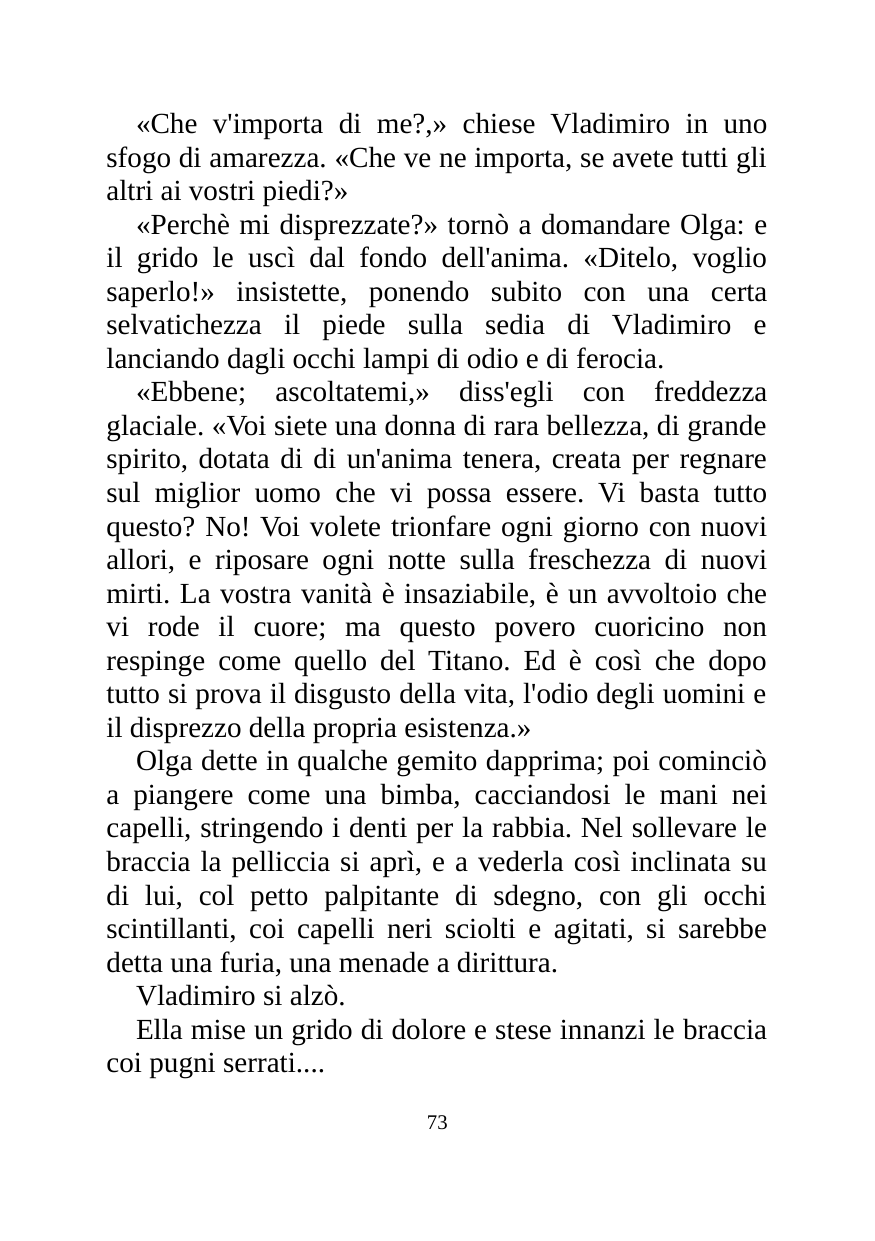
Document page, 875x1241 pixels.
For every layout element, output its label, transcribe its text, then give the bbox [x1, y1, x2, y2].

text «Perchè mi disprezzate?» tornò a domandare Olga: e il grido le uscì dal fondo dell'anima. «Ditelo, voglio saperlo!» insistette, ponendo subito con una certa selvatichezza il piede sulla sedia di Vladimiro e lanciando dagli occhi lampi di odio e di ferocia. [106, 207, 768, 374]
text Ella mise un grido di dolore e stese innanzi le braccia coi pugni serrati.... [106, 1012, 768, 1079]
text Olga dette in qualche gemito dapprima; poi cominciò a piangere come una bimba, cacciandosi le mani nei capelli, stringendo i denti per la rabbia. Nel sollevare le braccia la pelliccia si aprì, e a vederla così inclinata su di lui, col petto palpitante di sdegno, con gli occhi scintillanti, coi capelli neri sciolti e agitati, si sarebbe detta una furia, una menade a dirittura. [106, 743, 768, 978]
text Vladimiro si alzò. [106, 978, 768, 1012]
text «Ebbene; ascoltatemi,» diss'egli con freddezza glaciale. «Voi siete una donna di rara bellezza, di grande spirito, dotata di di un'anima tenera, creata per regnare sul miglior uomo che vi possa essere. Vi basta tutto questo? No! Voi volete trionfare ogni giorno con nuovi allori, e riposare ogni notte sulla freschezza di nuovi mirti. La vostra vanità è insaziabile, è un avvoltoio che vi rode il cuore; ma questo povero cuoricino non respinge come quello del Titano. Ed è così che dopo tutto si prova il disgusto della vita, l'odio degli uomini e il disprezzo della propria esistenza.» [106, 374, 768, 743]
text «Che v'importa di me?,» chiese Vladimiro in uno sfogo di amarezza. «Che ve ne importa, se avete tutti gli altri ai vostri piedi?» [106, 106, 768, 207]
